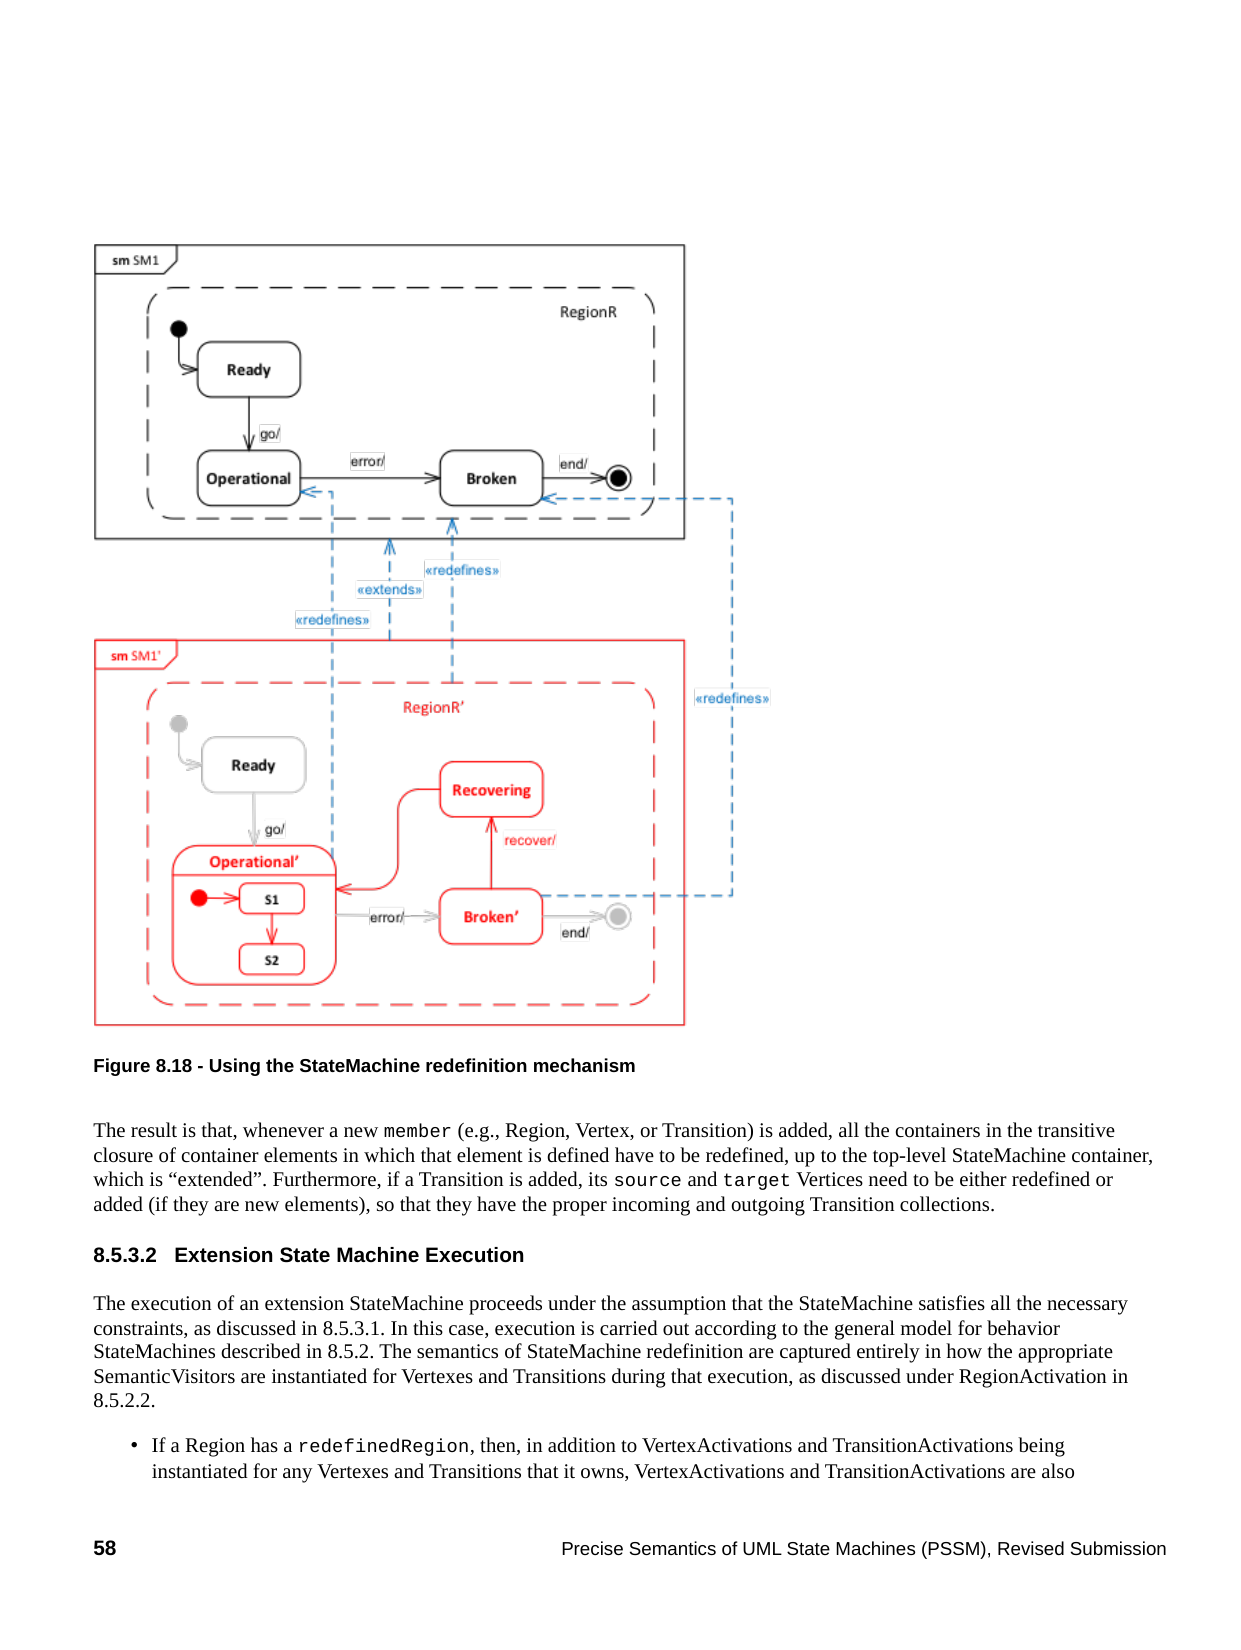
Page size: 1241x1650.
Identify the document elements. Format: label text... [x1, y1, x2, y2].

picture [93, 243, 780, 1052]
subtitle Extension State Machine Execution [93, 1241, 1164, 1266]
text The result is that, whenever a new member (e.g., Region, Vertex, or Transition) is added, all the containers in the transitive closure of container elements in which that element is defined have to be redefined, up to the top-level StateMachine container, which is “extended”. Furthermore, if a Transition is added, its source and target Vertices need to be either redefined or added (if they are new elements), so that they have the proper incoming and outgoing Transition collections. [93, 1118, 1164, 1216]
list If a Region has a redefinedRegion, then, in addition to VertexActivations and TransitionActivations being instantiated for any Vertexes and Transitions that it owns, VertexActivations and TransitionActivations are also [131, 1433, 1164, 1483]
text Figure 8.18 - Using the StateMachine redefinition mechanism [93, 1052, 780, 1076]
text The execution of an extension StateMachine proceeds under the assumption that the StateMachine satisfies all the necessary constraints, as discussed in 8.5.3.1. In this case, execution is carried out according to the general model for behavior StateMachines described in 8.5.2. The semantics of StateMachine redefinition are captured entirely in how the appropriate SemanticVisitors are instantiated for Vertexes and Transitions during that execution, as discussed under RegionActivation in 8.5.2.2. [93, 1291, 1164, 1412]
